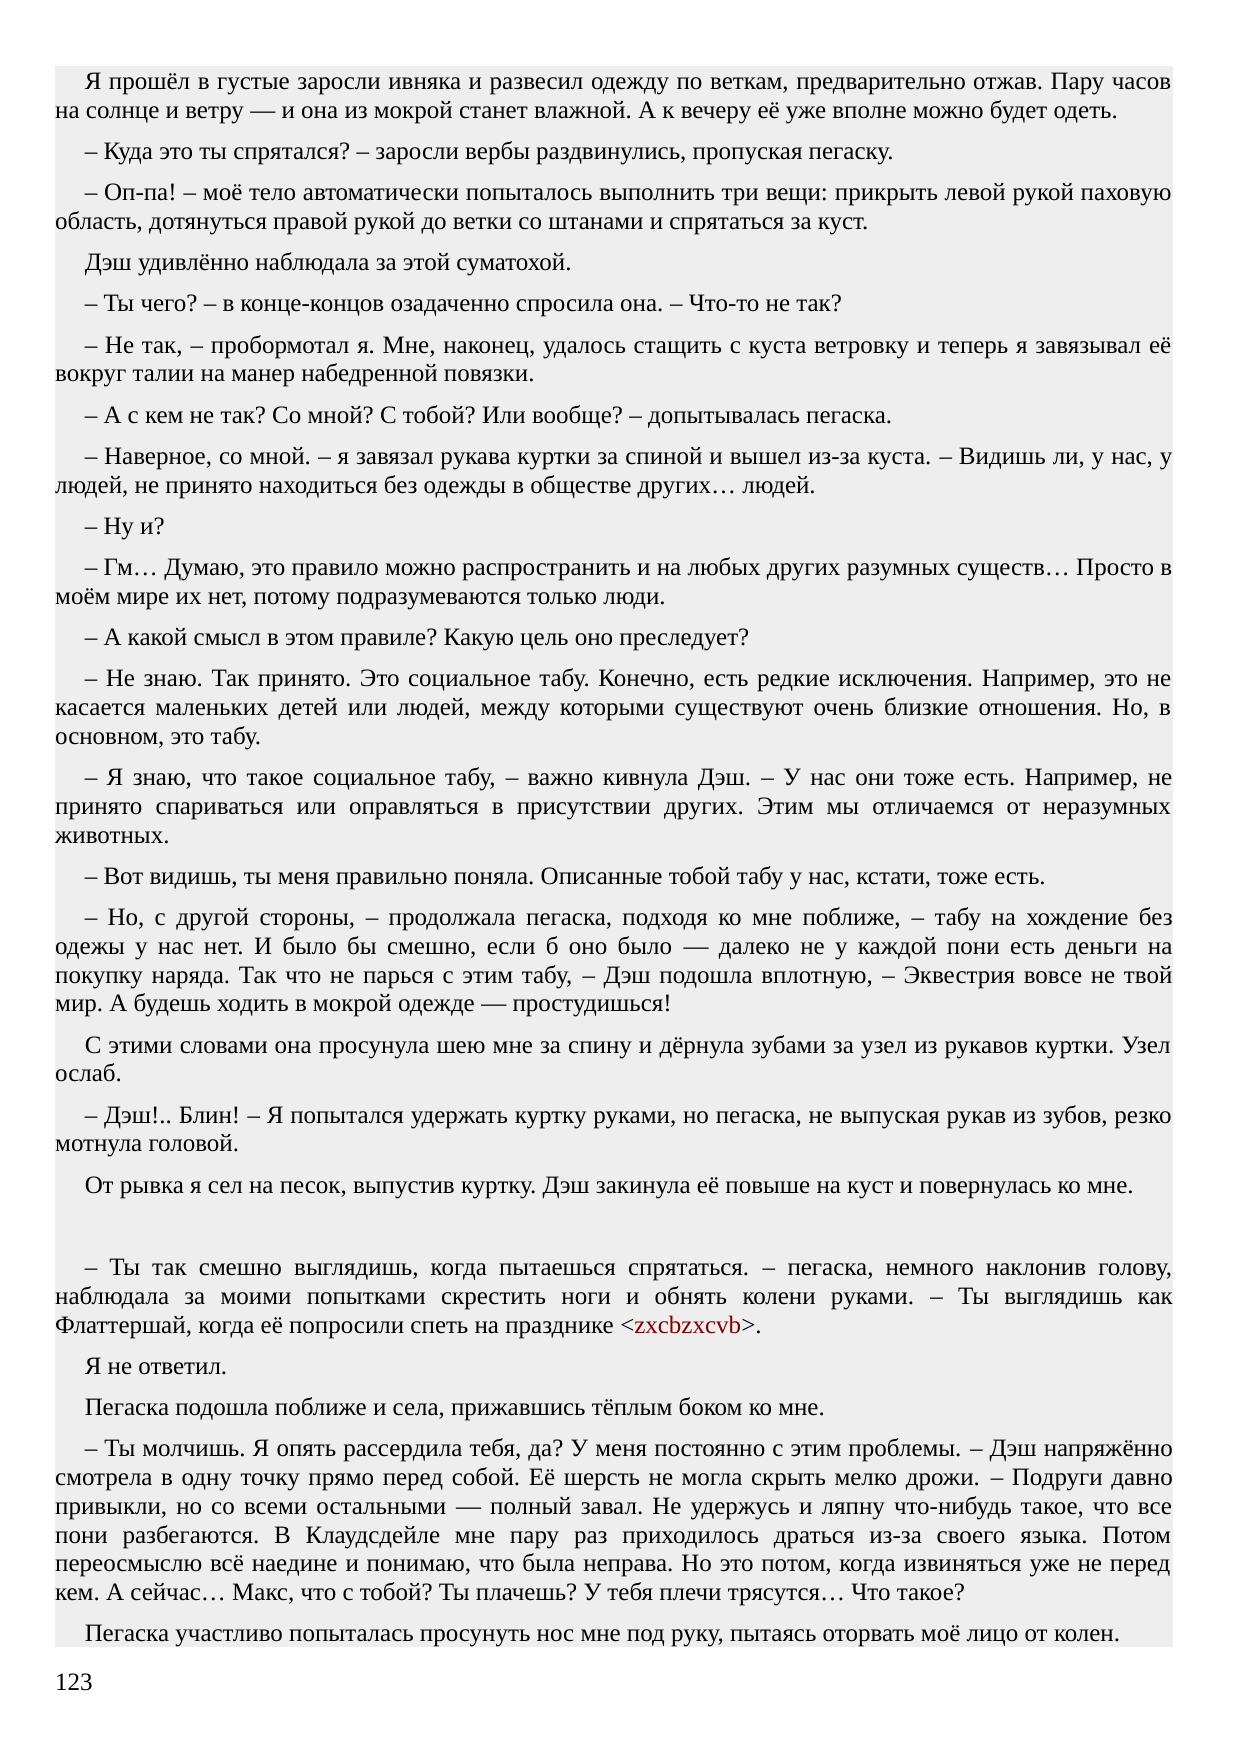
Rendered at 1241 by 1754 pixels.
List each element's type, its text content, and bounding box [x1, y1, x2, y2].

text – Наверное, со мной. – я завязал рукава куртки за спиной и вышел из-за куста. – Видишь ли, у нас, у людей, не принято находиться без одежды в обществе других… людей. [55, 441, 1173, 498]
text – Ну и? [55, 511, 1173, 540]
text Я не ответил. [55, 1351, 1173, 1380]
text Я прошёл в густые заросли ивняка и развесил одежду по веткам, предварительно отжав. Пару часов на солнце и ветру — и она из мокрой станет влажной. А к вечеру её уже вполне можно будет одеть. [55, 66, 1173, 123]
text – Дэш!.. Блин! – Я попытался удержать куртку руками, но пегаска, не выпуская рукав из зубов, резко мотнула головой. [55, 1100, 1173, 1157]
text – Гм… Думаю, это правило можно распространить и на любых других разумных существ… Просто в моём мире их нет, потому подразумеваются только люди. [55, 552, 1173, 610]
text – Ты молчишь. Я опять рассердила тебя, да? У меня постоянно с этим проблемы. – Дэш напряжённо смотрела в одну точку прямо перед собой. Её шерсть не могла скрыть мелко дрожи. – Подруги давно привыкли, но со всеми остальными — полный завал. Не удержусь и ляпну что-нибудь такое, что все пони разбегаются. В Клаудсдейле мне пару раз приходилось драться из-за своего языка. Потом переосмыслю всё наедине и понимаю, что была неправа. Но это потом, когда извиняться уже не перед кем. А сейчас… Макс, что с тобой? Ты плачешь? У тебя плечи трясутся… Что такое? [55, 1433, 1173, 1606]
text С этими словами она просунула шею мне за спину и дёрнула зубами за узел из рукавов куртки. Узел ослаб. [55, 1030, 1173, 1087]
text – Не знаю. Так принято. Это социальное табу. Конечно, есть редкие исключения. Например, это не касается маленьких детей или людей, между которыми существуют очень близкие отношения. Но, в основном, это табу. [55, 663, 1173, 750]
text – Ты так смешно выглядишь, когда пытаешься спрятаться. – пегаска, немного наклонив голову, наблюдала за моими попытками скрестить ноги и обнять колени руками. – Ты выглядишь как Флаттершай, когда её попросили спеть на празднике <zxcbzxcvb>. [55, 1252, 1173, 1338]
text – Не так, – пробормотал я. Мне, наконец, удалось стащить с куста ветровку и теперь я завязывал её вокруг талии на манер набедренной повязки. [55, 330, 1173, 387]
text – А с кем не так? Со мной? С тобой? Или вообще? – допытывалась пегаска. [55, 400, 1173, 428]
text – Ты чего? – в конце-концов озадаченно спросила она. – Что-то не так? [55, 288, 1173, 317]
text – Я знаю, что такое социальное табу, – важно кивнула Дэш. – У нас они тоже есть. Например, не принято спариваться или оправляться в присутствии других. Этим мы отличаемся от неразумных животных. [55, 762, 1173, 848]
text – Вот видишь, ты меня правильно поняла. Описанные тобой табу у нас, кстати, тоже есть. [55, 861, 1173, 890]
text Дэш удивлённо наблюдала за этой суматохой. [55, 247, 1173, 276]
text – Но, с другой стороны, – продолжала пегаска, подходя ко мне поближе, – табу на хождение без одежы у нас нет. И было бы смешно, если б оно было — далеко не у каждой пони есть деньги на покупку наряда. Так что не парься с этим табу, – Дэш подошла вплотную, – Эквестрия вовсе не твой мир. А будешь ходить в мокрой одежде — простудишься! [55, 902, 1173, 1017]
text Пегаска участливо попыталась просунуть нос мне под руку, пытаясь оторвать моё лицо от колен. [55, 1618, 1173, 1647]
text Пегаска подошла поближе и села, прижавшись тёплым боком ко мне. [55, 1392, 1173, 1421]
text – Оп-па! – моё тело автоматически попыталось выполнить три вещи: прикрыть левой рукой паховую область, дотянуться правой рукой до ветки со штанами и спрятаться за куст. [55, 177, 1173, 235]
text От рывка я сел на песок, выпустив куртку. Дэш закинула её повыше на куст и повернулась ко мне. [55, 1170, 1173, 1198]
text – Куда это ты спрятался? – заросли вербы раздвинулись, пропуская пегаску. [55, 136, 1173, 165]
text – А какой смысл в этом правиле? Какую цель оно преследует? [55, 622, 1173, 651]
